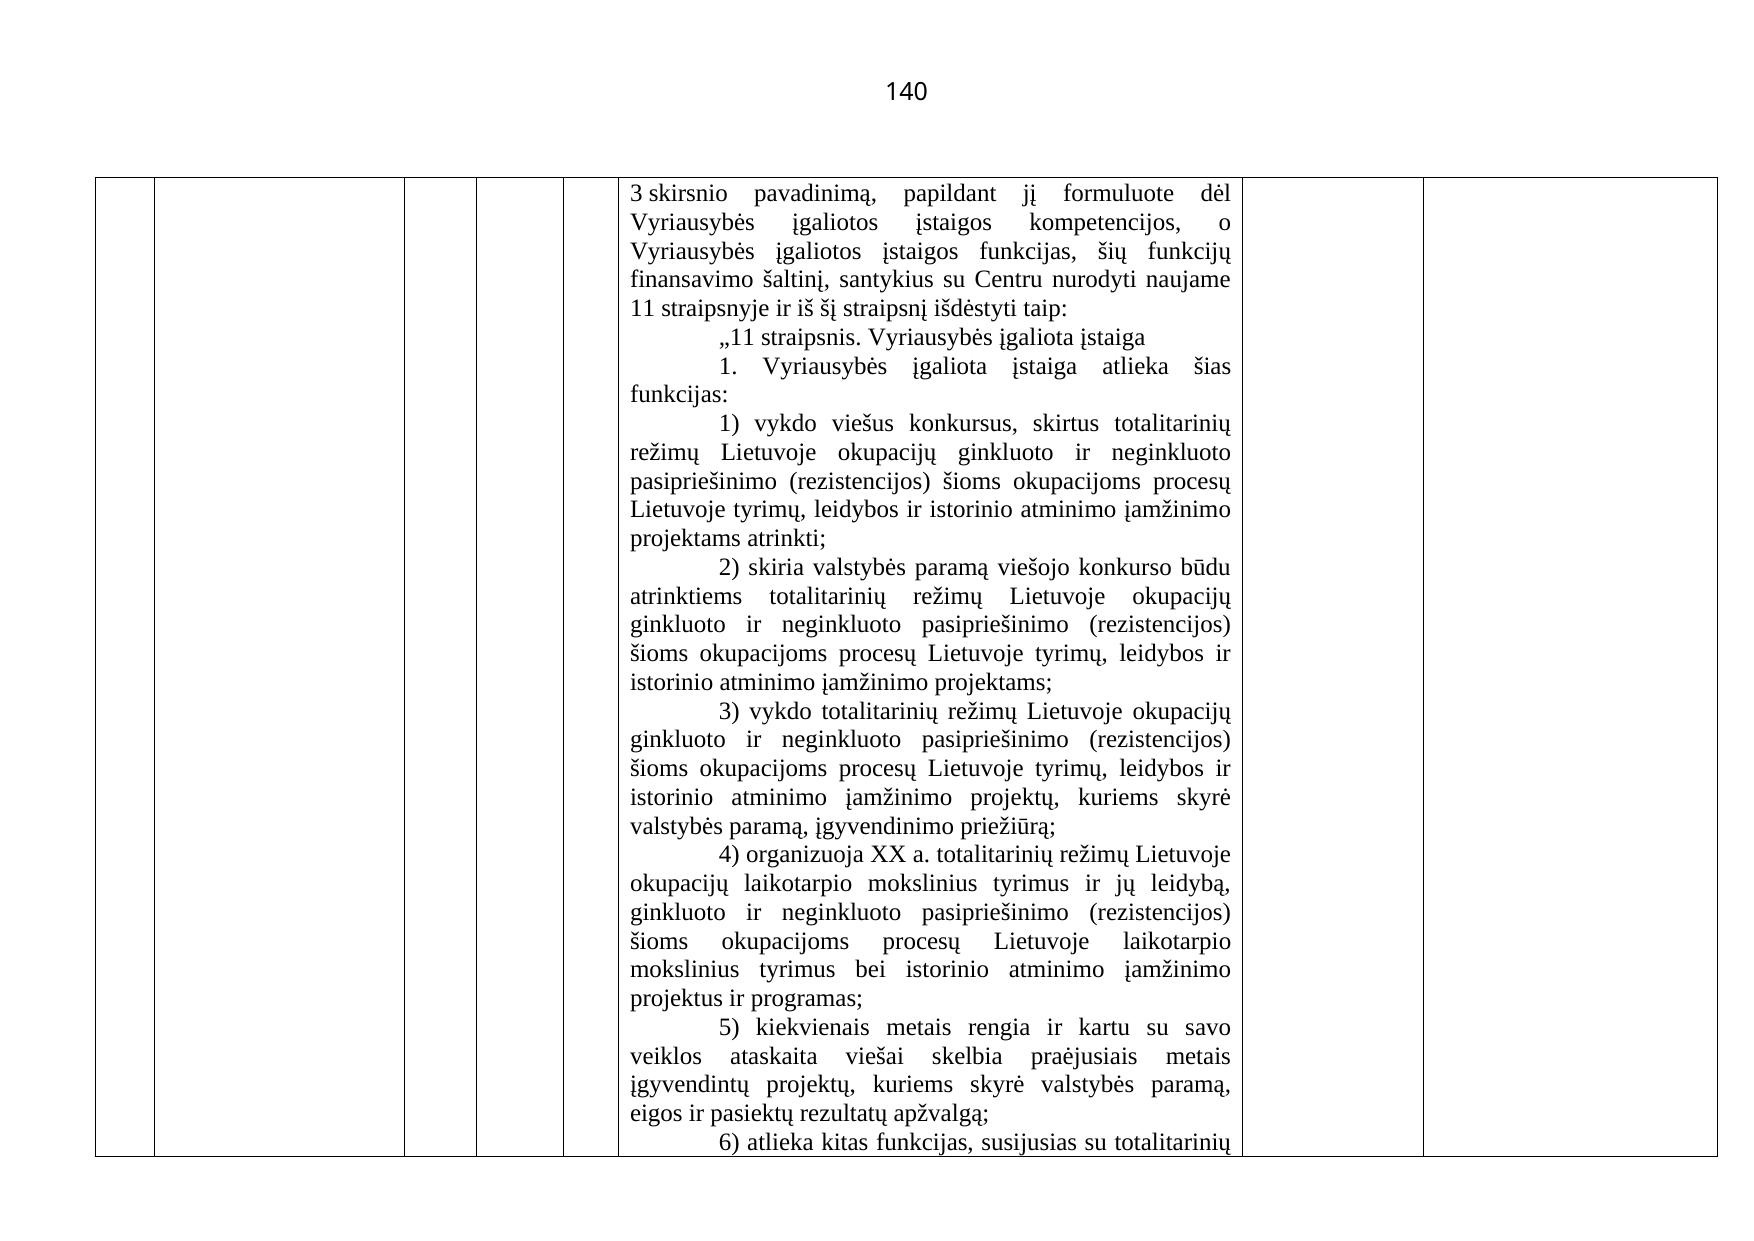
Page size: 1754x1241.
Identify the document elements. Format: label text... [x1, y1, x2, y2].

table_cell [477, 178, 563, 1156]
table_cell [1243, 178, 1423, 1156]
table_cell [1424, 178, 1717, 1156]
table_cell 3 skirsnio pavadinimą, papildant jį formuluote dėl Vyriausybės įgaliotos įstaigos kompetencijos, o Vyriausybės įgaliotos įstaigos funkcijas, šių funkcijų finansavimo šaltinį, santykius su Centru nurodyti naujame 11 straipsnyje ir iš šį straipsnį išdėstyti taip: „11 straipsnis. Vyriausybės įgaliota įstaiga 1. Vyriausybės įgaliota įstaiga atlieka šias funkcijas: 1) vykdo viešus konkursus, skirtus totalitarinių režimų Lietuvoje okupacijų ginkluoto ir neginkluoto pasipriešinimo (rezistencijos) šioms okupacijoms procesų Lietuvoje tyrimų, leidybos ir istorinio atminimo įamžinimo projektams atrinkti; 2) skiria valstybės paramą viešojo konkurso būdu atrinktiems totalitarinių režimų Lietuvoje okupacijų ginkluoto ir neginkluoto pasipriešinimo (rezistencijos) šioms okupacijoms procesų Lietuvoje tyrimų, leidybos ir istorinio atminimo įamžinimo projektams; 3) vykdo totalitarinių režimų Lietuvoje okupacijų ginkluoto ir neginkluoto pasipriešinimo (rezistencijos) šioms okupacijoms procesų Lietuvoje tyrimų, leidybos ir istorinio atminimo įamžinimo projektų, kuriems skyrė valstybės paramą, įgyvendinimo priežiūrą; 4) organizuoja XX a. totalitarinių režimų Lietuvoje okupacijų laikotarpio mokslinius tyrimus ir jų leidybą, ginkluoto ir neginkluoto pasipriešinimo (rezistencijos) šioms okupacijoms procesų Lietuvoje laikotarpio mokslinius tyrimus bei istorinio atminimo įamžinimo projektus ir programas; 5) kiekvienais metais rengia ir kartu su savo veiklos ataskaita viešai skelbia praėjusiais metais įgyvendintų projektų, kuriems skyrė valstybės paramą, eigos ir pasiektų rezultatų apžvalgą; 6) atlieka kitas funkcijas, susijusias su totalitarinių [619, 178, 1242, 1156]
table_cell [155, 178, 404, 1156]
table_cell [405, 178, 476, 1156]
table_cell [564, 178, 618, 1156]
table_cell [96, 178, 154, 1156]
